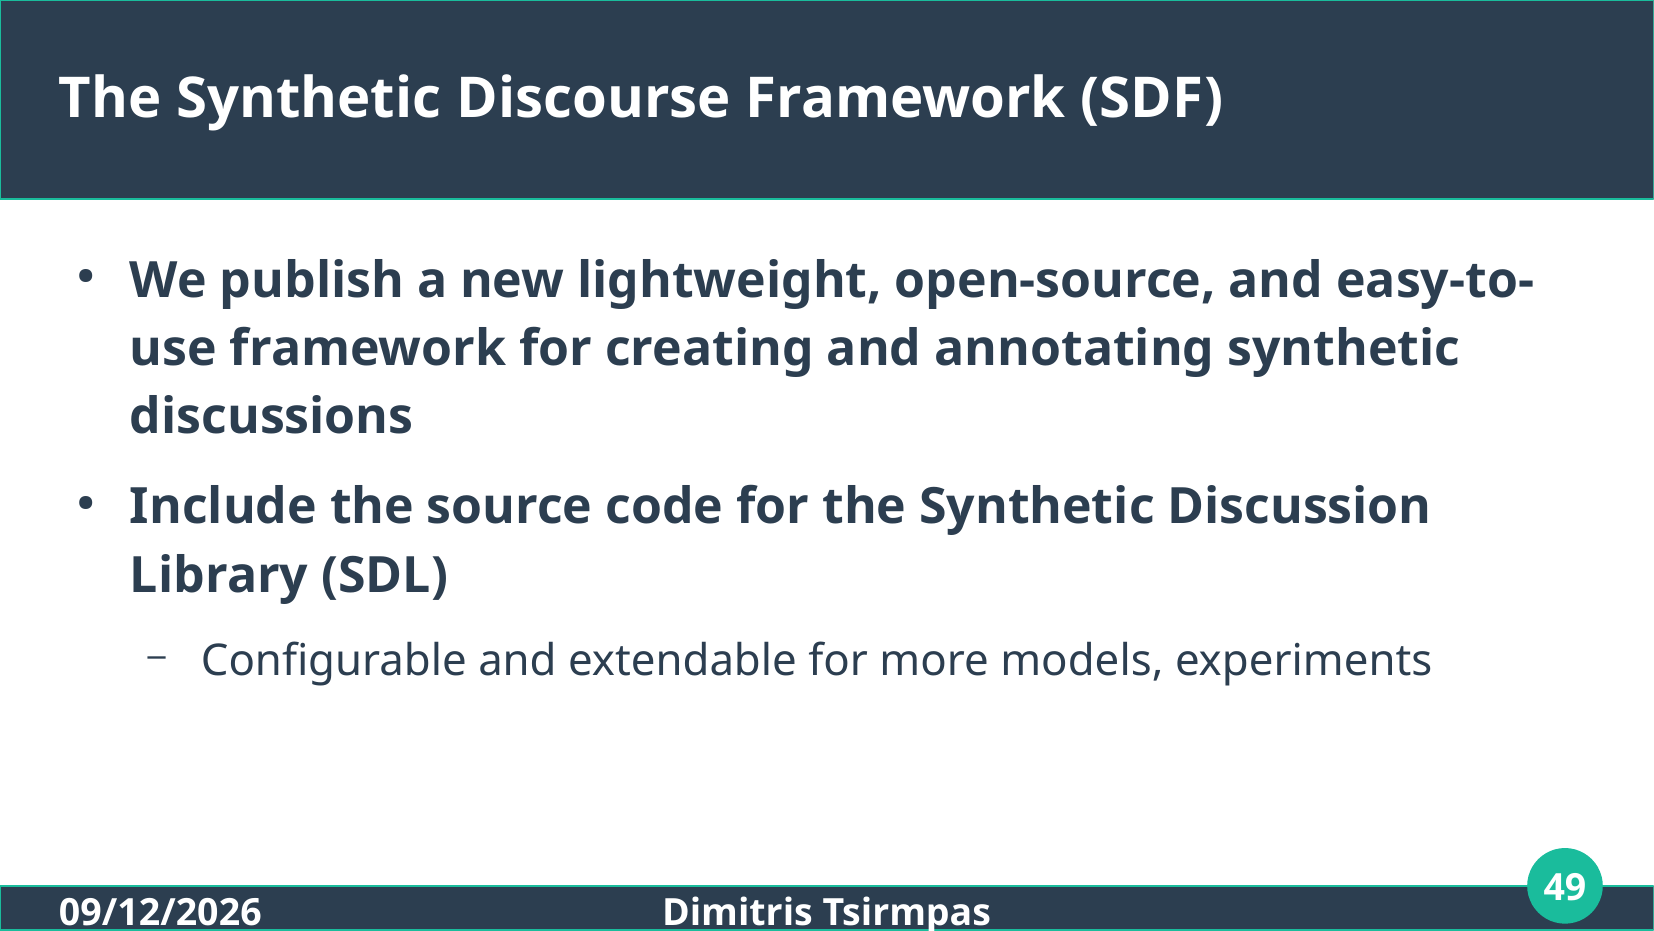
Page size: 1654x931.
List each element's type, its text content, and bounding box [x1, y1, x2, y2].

title The Synthetic Discourse Framework (SDF) [59, 37, 1595, 155]
list We publish a new lightweight, open-source, and easy-to-use framework for creating and annotating synthetic discussions Include the source code for the Synthetic Discussion Library (SDL) Configurable and extendable for more models, experiments [59, 243, 1595, 864]
